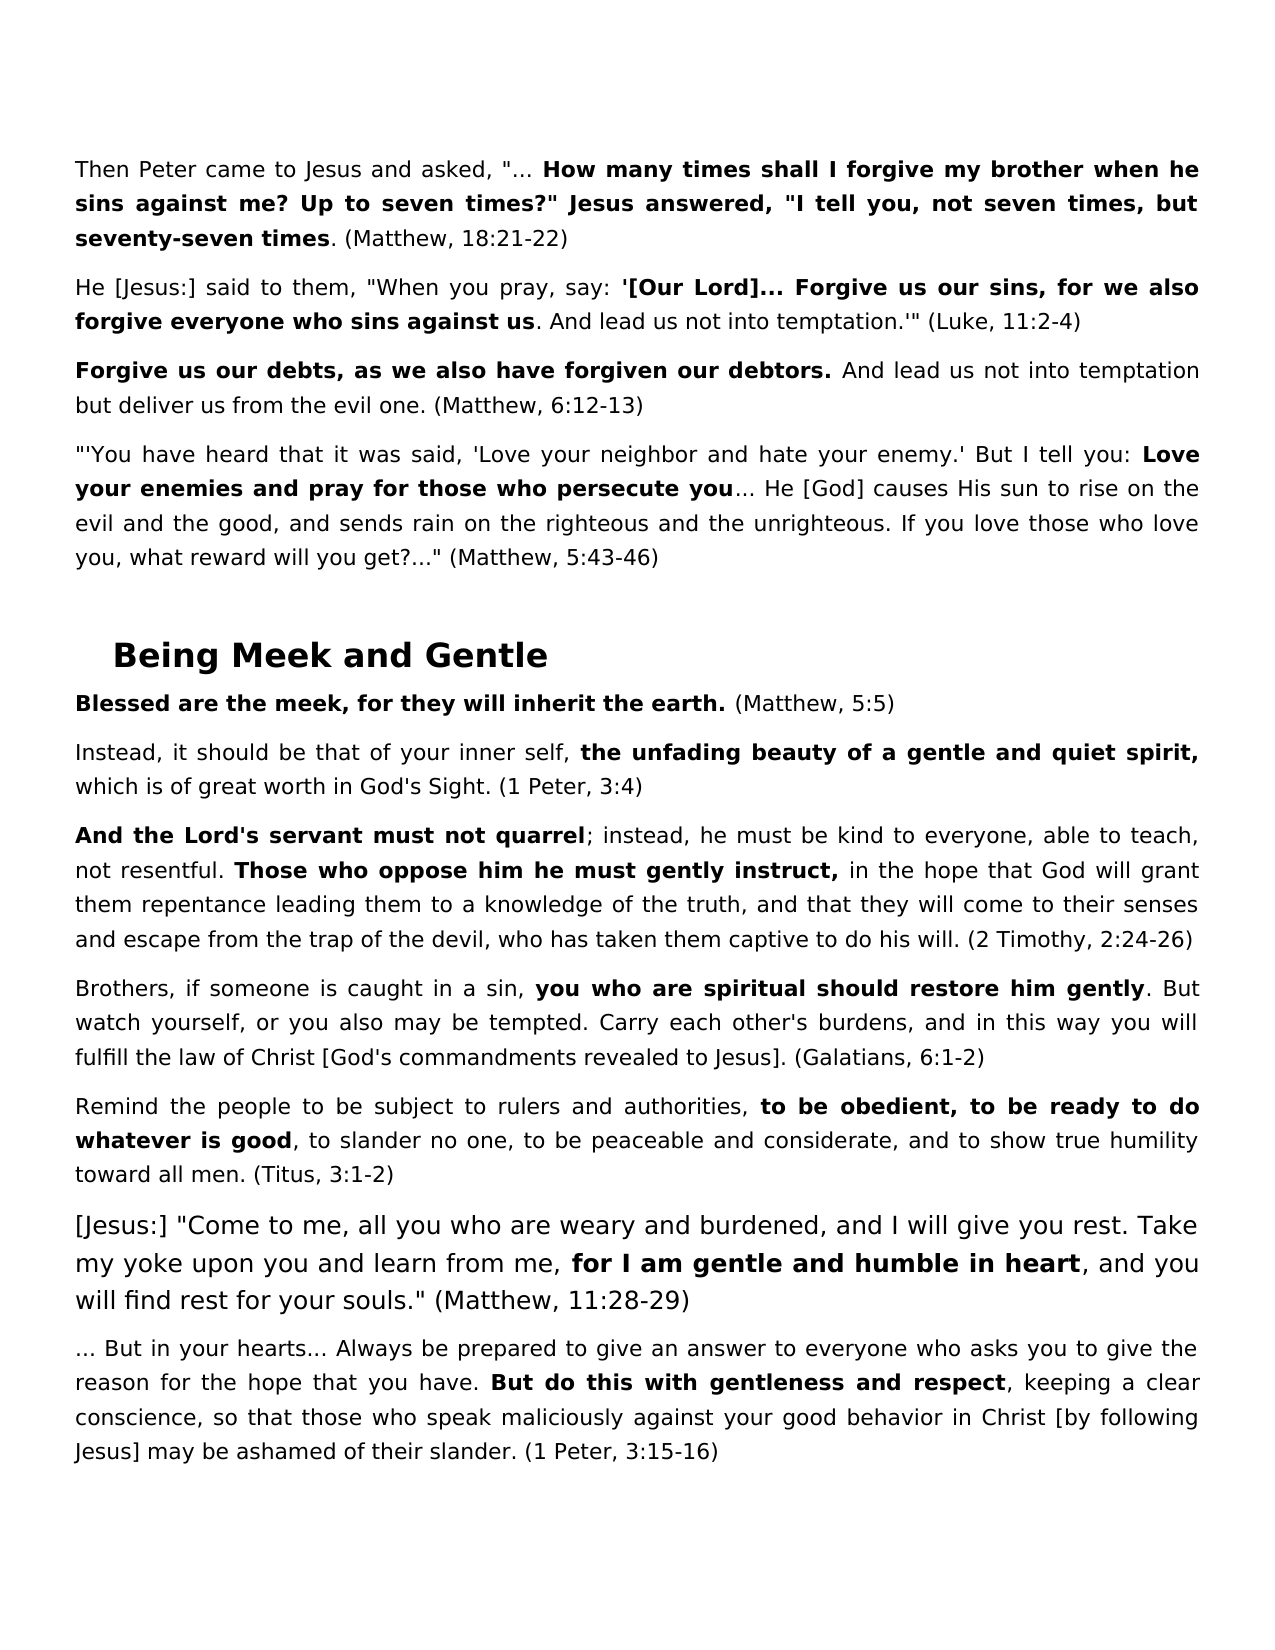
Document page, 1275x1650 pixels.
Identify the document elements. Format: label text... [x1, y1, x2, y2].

text [Jesus:] "Come to me, all you who are weary and burdened, and I will give you rest. Take my yoke upon you and learn from me, for I am gentle and humble in heart, and you will find rest for your souls." (Matthew, 11:28-29) [75, 1204, 1200, 1317]
text Instead, it should be that of your inner self, the unfading beauty of a gentle and quiet spirit, which is of great worth in God's Sight. (1 Peter, 3:4) [75, 733, 1200, 802]
text Blessed are the meek, for they will inherit the earth. (Matthew, 5:5) [75, 684, 1200, 718]
subtitle Being Meek and Gentle [112, 636, 1200, 675]
text Brothers, if someone is caught in a sin, you who are spiritual should restore him gently. But watch yourself, or you also may be tempted. Carry each other's burdens, and in this way you will fulfill the law of Christ [God's commandments revealed to Jesus]. (Galatians, 6:1-2) [75, 969, 1200, 1072]
text Then Peter came to Jesus and asked, "... How many times shall I forgive my brother when he sins against me? Up to seven times?" Jesus answered, "I tell you, not seven times, but seventy-seven times. (Matthew, 18:21-22) [75, 150, 1200, 253]
text Remind the people to be subject to rulers and authorities, to be obedient, to be ready to do whatever is good, to slander no one, to be peaceable and considerate, and to show true humility toward all men. (Titus, 3:1-2) [75, 1087, 1200, 1190]
text He [Jesus:] said to them, "When you pray, say: '[Our Lord]... Forgive us our sins, for we also forgive everyone who sins against us. And lead us not into temptation.'" (Luke, 11:2-4) [75, 268, 1200, 337]
text Forgive us our debts, as we also have forgiven our debtors. And lead us not into temptation but deliver us from the evil one. (Matthew, 6:12-13) [75, 351, 1200, 420]
text "'You have heard that it was said, 'Love your neighbor and hate your enemy.' But I tell you: Love your enemies and pray for those who persecute you... He [God] causes His sun to rise on the evil and the good, and sends rain on the righteous and the unrighteous. If you love those who love you, what reward will you get?..." (Matthew, 5:43-46) [75, 435, 1200, 572]
text And the Lord's servant must not quarrel; instead, he must be kind to everyone, able to teach, not resentful. Those who oppose him he must gently instruct, in the hope that God will grant them repentance leading them to a knowledge of the truth, and that they will come to their senses and escape from the trap of the devil, who has taken them captive to do his will. (2 Timothy, 2:24-26) [75, 816, 1200, 954]
text ... But in your hearts... Always be prepared to give an answer to everyone who asks you to give the reason for the hope that you have. But do this with gentleness and respect, keeping a clear conscience, so that those who speak maliciously against your good behavior in Christ [by following Jesus] may be ashamed of their slander. (1 Peter, 3:15-16) [75, 1329, 1200, 1466]
